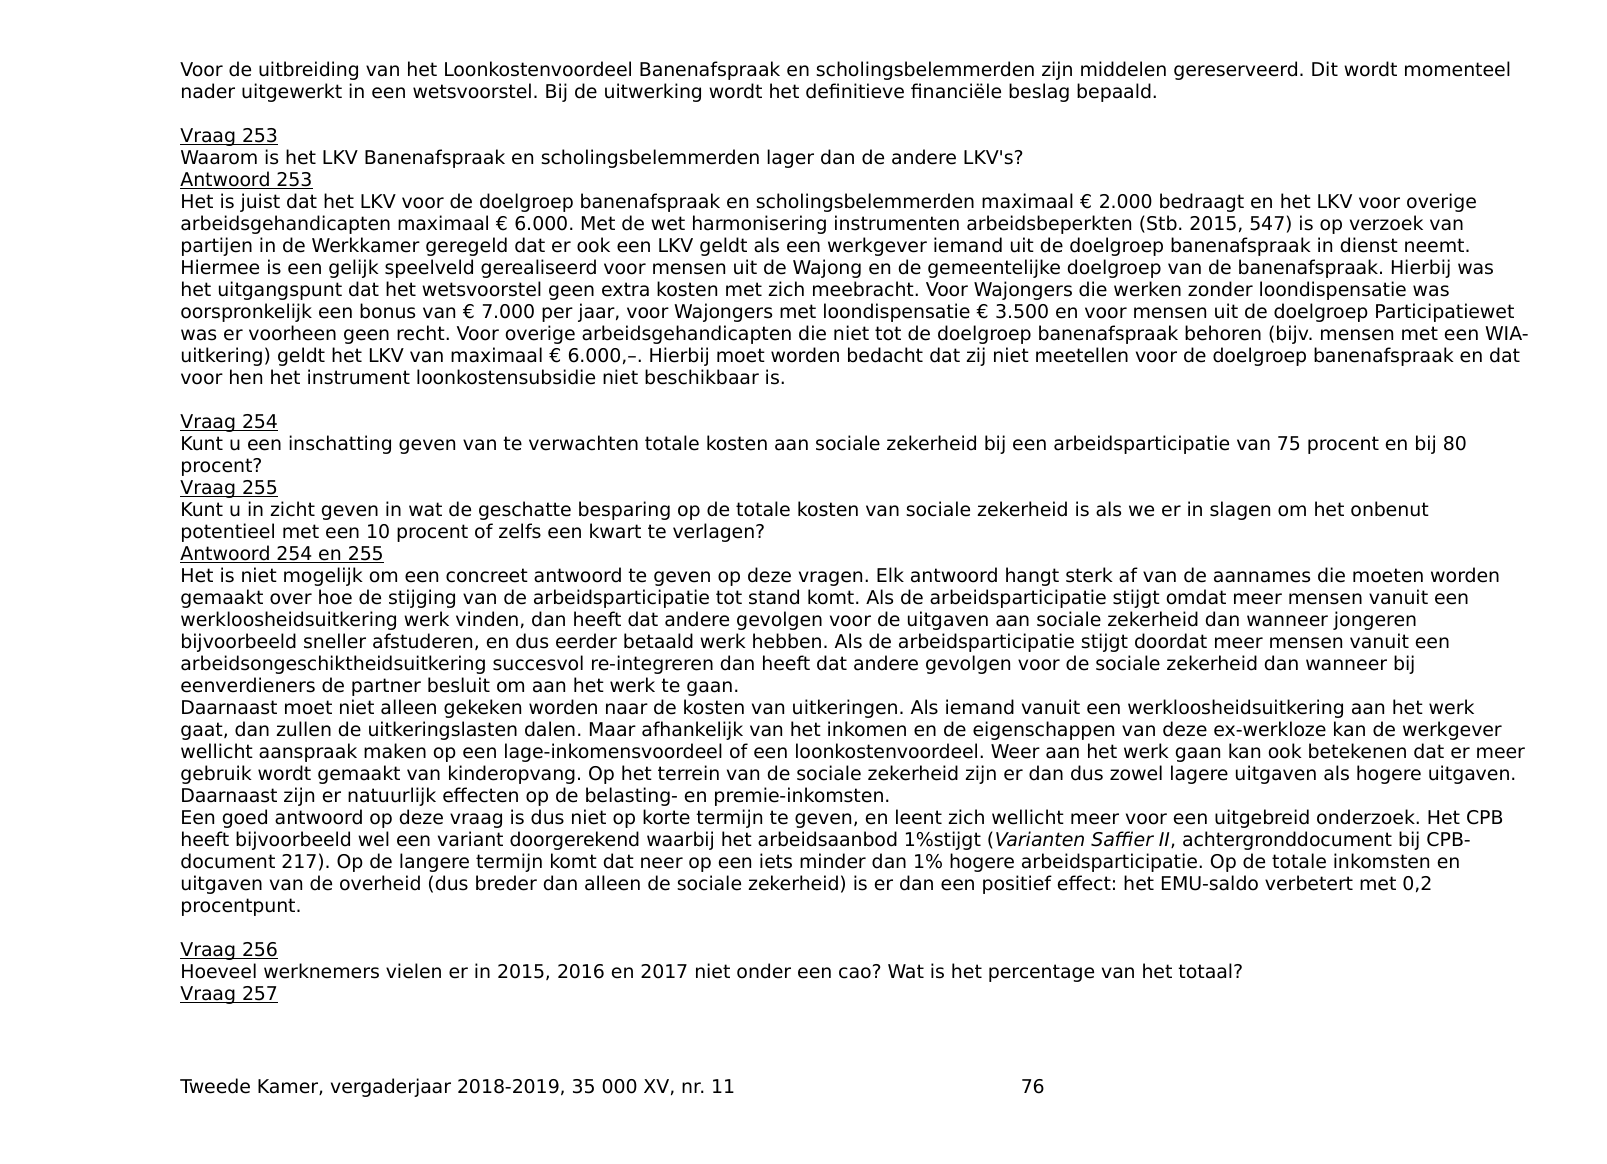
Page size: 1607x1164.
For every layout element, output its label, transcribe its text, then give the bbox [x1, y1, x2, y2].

text Waarom is het LKV Banenafspraak en scholingsbelemmerden lager dan de andere LKV's? [180, 147, 1529, 169]
text Vraag 253 [180, 125, 1529, 147]
text Voor de uitbreiding van het Loonkostenvoordeel Banenafspraak en scholingsbelemmerden zijn middelen gereserveerd. Dit wordt momenteel nader uitgewerkt in een wetsvoorstel. Bij de uitwerking wordt het definitieve financiële beslag bepaald. [180, 59, 1529, 103]
text Het is juist dat het LKV voor de doelgroep banenafspraak en scholingsbelemmerden maximaal € 2.000 bedraagt en het LKV voor overige arbeidsgehandicapten maximaal € 6.000. Met de wet harmonisering instrumenten arbeidsbeperkten (Stb. 2015, 547) is op verzoek van partijen in de Werkkamer geregeld dat er ook een LKV geldt als een werkgever iemand uit de doelgroep banenafspraak in dienst neemt. Hiermee is een gelijk speelveld gerealiseerd voor mensen uit de Wajong en de gemeentelijke doelgroep van de banenafspraak. Hierbij was het uitgangspunt dat het wetsvoorstel geen extra kosten met zich meebracht. Voor Wajongers die werken zonder loondispensatie was oorspronkelijk een bonus van € 7.000 per jaar, voor Wajongers met loondispensatie € 3.500 en voor mensen uit de doelgroep Participatiewet was er voorheen geen recht. Voor overige arbeidsgehandicapten die niet tot de doelgroep banenafspraak behoren (bijv. mensen met een WIA-uitkering) geldt het LKV van maximaal € 6.000,–. Hierbij moet worden bedacht dat zij niet meetellen voor de doelgroep banenafspraak en dat voor hen het instrument loonkostensubsidie niet beschikbaar is. [180, 191, 1529, 389]
text Hoeveel werknemers vielen er in 2015, 2016 en 2017 niet onder een cao? Wat is het percentage van het totaal? [180, 961, 1529, 983]
text Het is niet mogelijk om een concreet antwoord te geven op deze vragen. Elk antwoord hangt sterk af van de aannames die moeten worden gemaakt over hoe de stijging van de arbeidsparticipatie tot stand komt. Als de arbeidsparticipatie stijgt omdat meer mensen vanuit een werkloosheidsuitkering werk vinden, dan heeft dat andere gevolgen voor de uitgaven aan sociale zekerheid dan wanneer jongeren bijvoorbeeld sneller afstuderen, en dus eerder betaald werk hebben. Als de arbeidsparticipatie stijgt doordat meer mensen vanuit een arbeidsongeschiktheidsuitkering succesvol re-integreren dan heeft dat andere gevolgen voor de sociale zekerheid dan wanneer bij eenverdieners de partner besluit om aan het werk te gaan. [180, 565, 1529, 697]
text Antwoord 254 en 255 [180, 543, 1529, 565]
text Kunt u een inschatting geven van te verwachten totale kosten aan sociale zekerheid bij een arbeidsparticipatie van 75 procent en bij 80 procent? [180, 433, 1529, 477]
text Een goed antwoord op deze vraag is dus niet op korte termijn te geven, en leent zich wellicht meer voor een uitgebreid onderzoek. Het CPB heeft bijvoorbeeld wel een variant doorgerekend waarbij het arbeidsaanbod 1%stijgt (Varianten Saffier II, achtergronddocument bij CPB-document 217). Op de langere termijn komt dat neer op een iets minder dan 1% hogere arbeidsparticipatie. Op de totale inkomsten en uitgaven van de overheid (dus breder dan alleen de sociale zekerheid) is er dan een positief effect: het EMU-saldo verbetert met 0,2 procentpunt. [180, 807, 1529, 917]
text Kunt u in zicht geven in wat de geschatte besparing op de totale kosten van sociale zekerheid is als we er in slagen om het onbenut potentieel met een 10 procent of zelfs een kwart te verlagen? [180, 499, 1529, 543]
text Vraag 257 [180, 983, 1529, 1005]
text Vraag 255 [180, 477, 1529, 499]
text Vraag 256 [180, 939, 1529, 961]
text Antwoord 253 [180, 169, 1529, 191]
text Vraag 254 [180, 411, 1529, 433]
text Daarnaast moet niet alleen gekeken worden naar de kosten van uitkeringen. Als iemand vanuit een werkloosheidsuitkering aan het werk gaat, dan zullen de uitkeringslasten dalen. Maar afhankelijk van het inkomen en de eigenschappen van deze ex-werkloze kan de werkgever wellicht aanspraak maken op een lage-inkomensvoordeel of een loonkostenvoordeel. Weer aan het werk gaan kan ook betekenen dat er meer gebruik wordt gemaakt van kinderopvang. Op het terrein van de sociale zekerheid zijn er dan dus zowel lagere uitgaven als hogere uitgaven. Daarnaast zijn er natuurlijk effecten op de belasting- en premie-inkomsten. [180, 697, 1529, 807]
